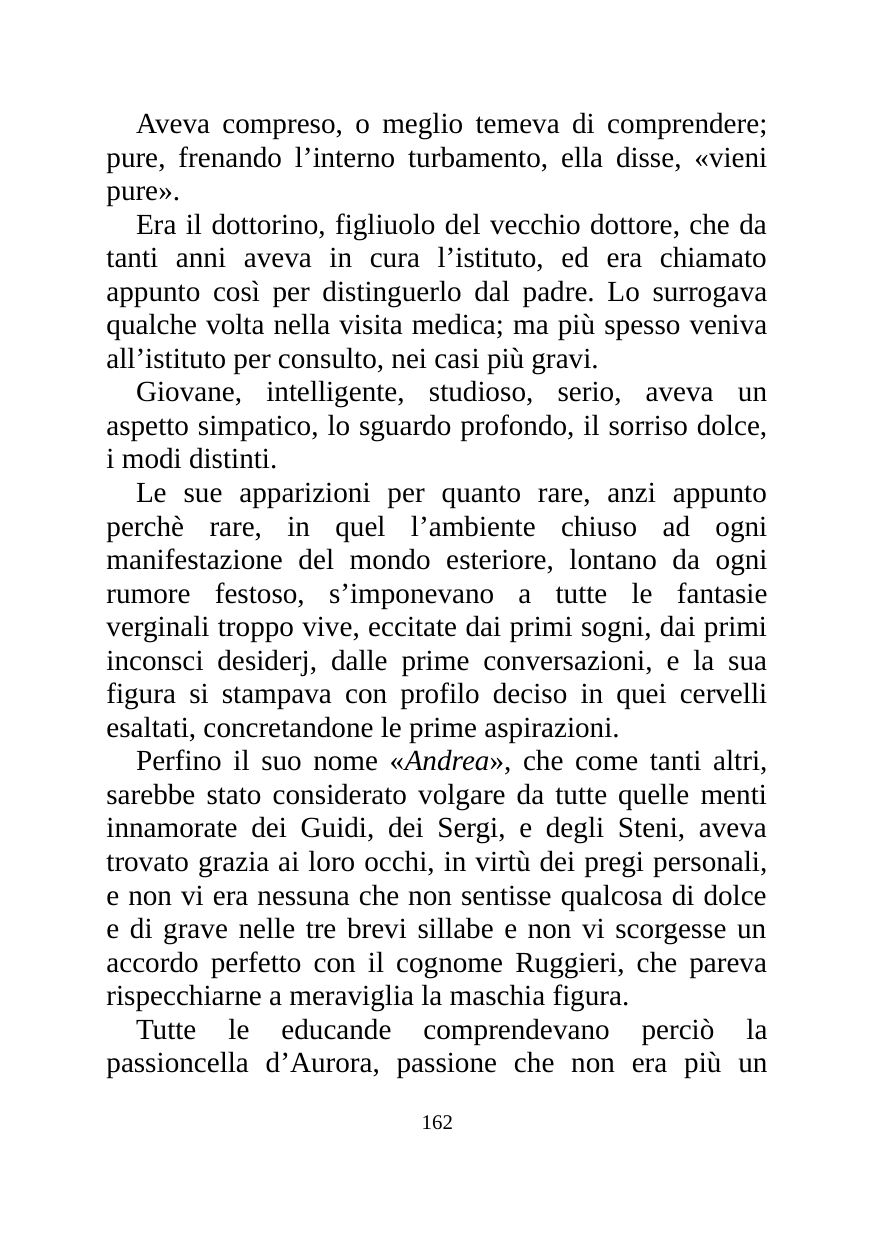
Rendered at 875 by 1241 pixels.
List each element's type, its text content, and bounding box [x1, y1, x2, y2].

text Giovane, intelligente, studioso, serio, aveva un aspetto simpatico, lo sguardo profondo, il sorriso dolce, i modi distinti. [106, 374, 768, 475]
text Perfino il suo nome «Andrea», che come tanti altri, sarebbe stato considerato volgare da tutte quelle menti innamorate dei Guidi, dei Sergi, e degli Steni, aveva trovato grazia ai loro occhi, in virtù dei pregi personali, e non vi era nessuna che non sentisse qualcosa di dolce e di grave nelle tre brevi sillabe e non vi scorgesse un accordo perfetto con il cognome Ruggieri, che pareva rispecchiarne a meraviglia la maschia figura. [106, 743, 768, 1012]
text Aveva compreso, o meglio temeva di comprendere; pure, frenando l’interno turbamento, ella disse, «vieni pure». [106, 106, 768, 207]
text Tutte le educande comprendevano perciò la passioncella d’Aurora, passione che non era più un [106, 1012, 768, 1079]
text Le sue apparizioni per quanto rare, anzi appunto perchè rare, in quel l’ambiente chiuso ad ogni manifestazione del mondo esteriore, lontano da ogni rumore festoso, s’imponevano a tutte le fantasie verginali troppo vive, eccitate dai primi sogni, dai primi inconsci desiderj, dalle prime conversazioni, e la sua figura si stampava con profilo deciso in quei cervelli esaltati, concretandone le prime aspirazioni. [106, 475, 768, 743]
text Era il dottorino, figliuolo del vecchio dottore, che da tanti anni aveva in cura l’istituto, ed era chiamato appunto così per distinguerlo dal padre. Lo surrogava qualche volta nella visita medica; ma più spesso veniva all’istituto per consulto, nei casi più gravi. [106, 207, 768, 374]
